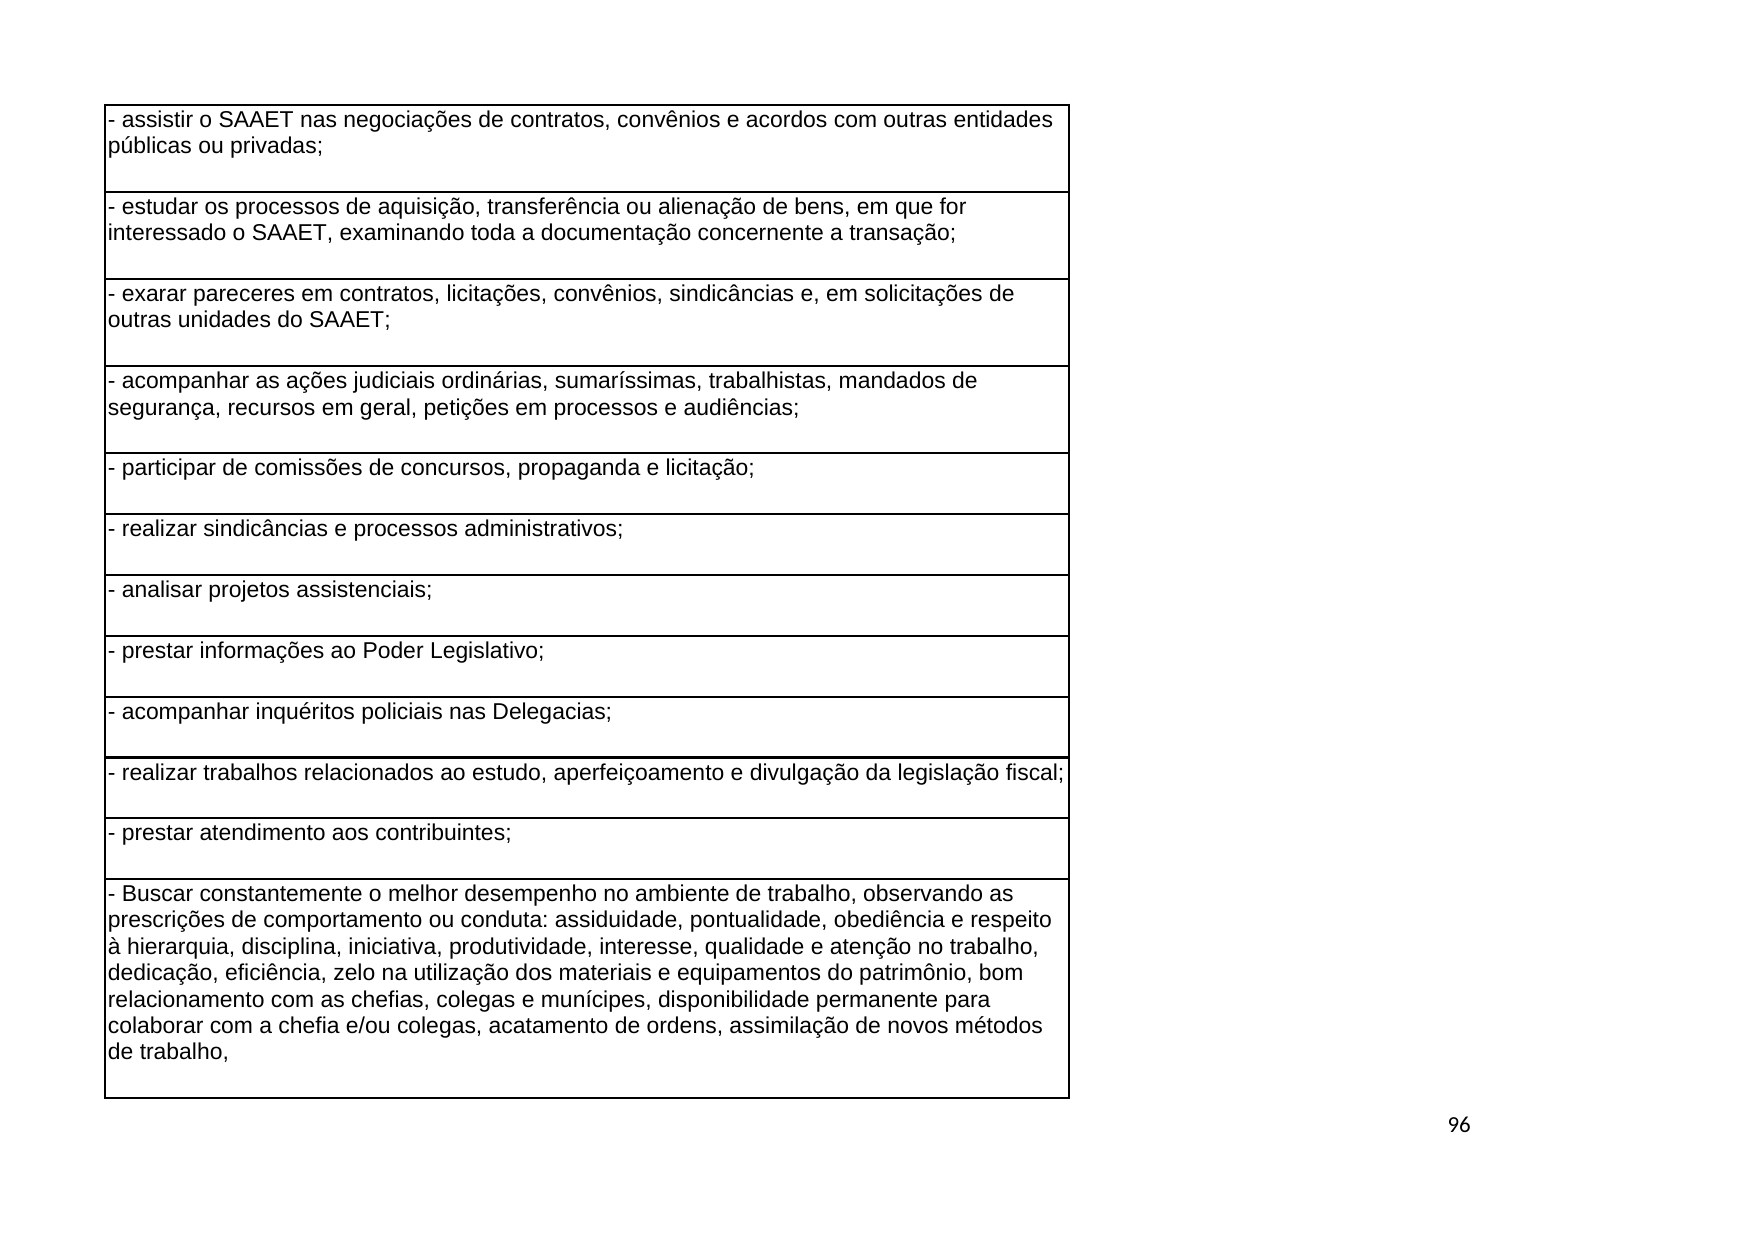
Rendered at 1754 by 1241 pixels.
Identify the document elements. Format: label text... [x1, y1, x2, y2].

table_cell - acompanhar inquéritos policiais nas Delegacias; [106, 698, 1068, 756]
table_cell - prestar informações ao Poder Legislativo; [106, 637, 1068, 696]
table_cell - acompanhar as ações judiciais ordinárias, sumaríssimas, trabalhistas, mandados de segurança, recursos em geral, petições em processos e audiências; [106, 367, 1068, 452]
table_cell - estudar os processos de aquisição, transferência ou alienação de bens, em que for interessado o SAAET, examinando toda a documentação concernente a transação; [106, 193, 1068, 278]
table_cell - analisar projetos assistenciais; [106, 576, 1068, 635]
table_cell - assistir o SAAET nas negociações de contratos, convênios e acordos com outras entidades públicas ou privadas; [106, 106, 1068, 191]
table_cell - exarar pareceres em contratos, licitações, convênios, sindicâncias e, em solicitações de outras unidades do SAAET; [106, 280, 1068, 365]
table_cell - participar de comissões de concursos, propaganda e licitação; [106, 454, 1068, 513]
table_cell - prestar atendimento aos contribuintes; [106, 819, 1068, 878]
table_cell - realizar sindicâncias e processos administrativos; [106, 515, 1068, 574]
table_cell - Buscar constantemente o melhor desempenho no ambiente de trabalho, observando as prescrições de comportamento ou conduta: assiduidade, pontualidade, obediência e respeito à hierarquia, disciplina, iniciativa, produtividade, interesse, qualidade e atenção no trabalho, dedicação, eficiência, zelo na utilização dos materiais e equipamentos do patrimônio, bom relacionamento com as chefias, colegas e munícipes, disponibilidade permanente para colaborar com a chefia e/ou colegas, acatamento de ordens, assimilação de novos métodos de trabalho, [106, 880, 1068, 1097]
table_cell - realizar trabalhos relacionados ao estudo, aperfeiçoamento e divulgação da legislação fiscal; [106, 759, 1068, 817]
